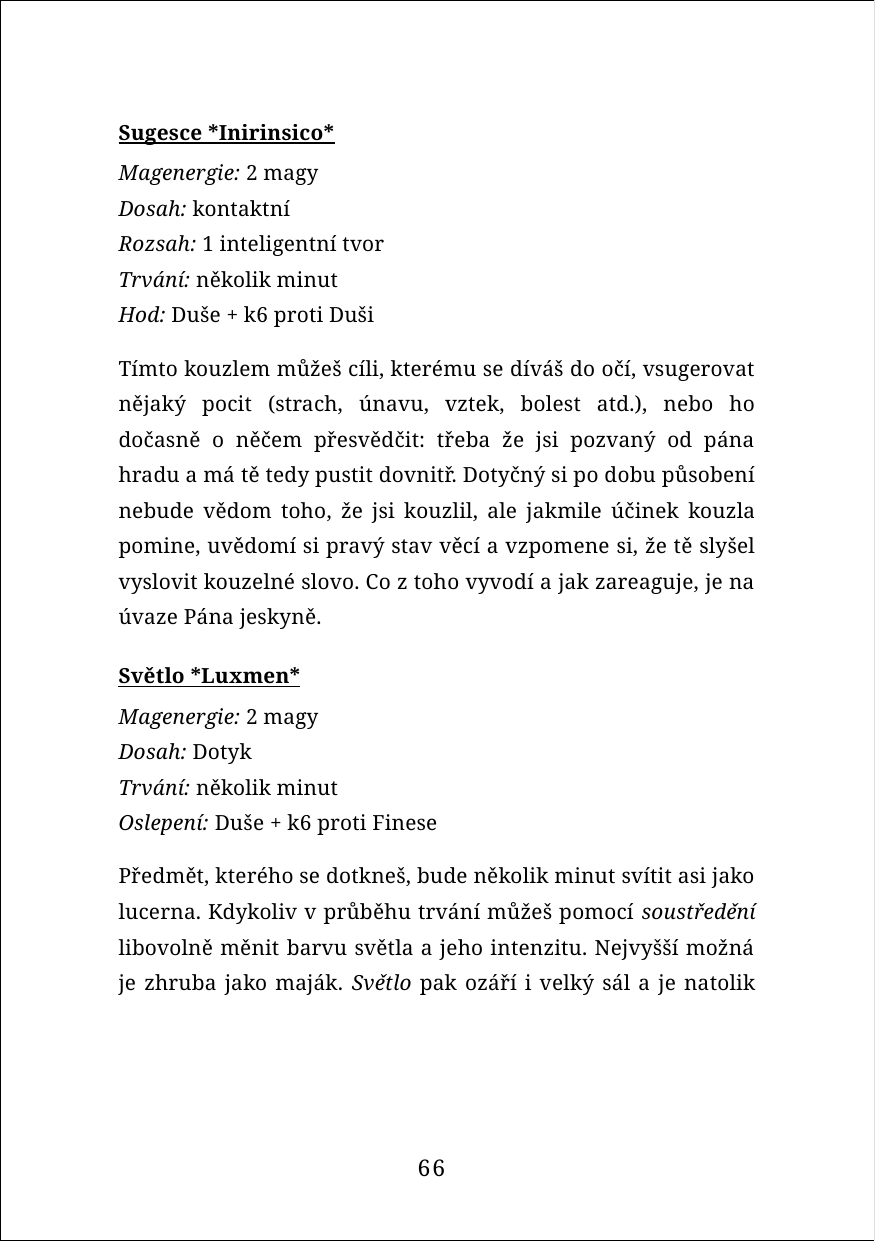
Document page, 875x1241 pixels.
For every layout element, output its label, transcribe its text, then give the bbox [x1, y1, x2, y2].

text Magenergie: 2 magy Dosah: kontaktní Rozsah: 1 inteligentní tvor Trvání: několik minut Hod: Duše + k6 proti Duši [118, 158, 756, 329]
subtitle Sugesce *Inirinsico* [118, 118, 756, 147]
text Tímto kouzlem můžeš cíli, kterému se díváš do očí, vsugerovat nějaký pocit (strach, únavu, vztek, bolest atd.), nebo ho dočasně o něčem přesvědčit: třeba že jsi pozvaný od pána hradu a má tě tedy pustit dovnitř. Dotyčný si po dobu působení nebude vědom toho, že jsi kouzlil, ale jakmile účinek kouzla pomine, uvědomí si pravý stav věcí a vzpomene si, že tě slyšel vyslovit kouzelné slovo. Co z toho vyvodí a jak zareaguje, je na úvaze Pána jeskyně. [118, 354, 756, 631]
text Magenergie: 2 magy Dosah: Dotyk Trvání: několik minut Oslepení: Duše + k6 proti Finese [118, 702, 756, 837]
subtitle Světlo *Luxmen* [118, 662, 756, 690]
text Předmět, kterého se dotkneš, bude několik minut svítit asi jako lucerna. Kdykoliv v průběhu trvání můžeš pomocí soustředění libovolně měnit barvu světla a jeho intenzitu. Nejvyšší možná je zhruba jako maják. Světlo pak ozáří i velký sál a je natolik [118, 862, 756, 997]
